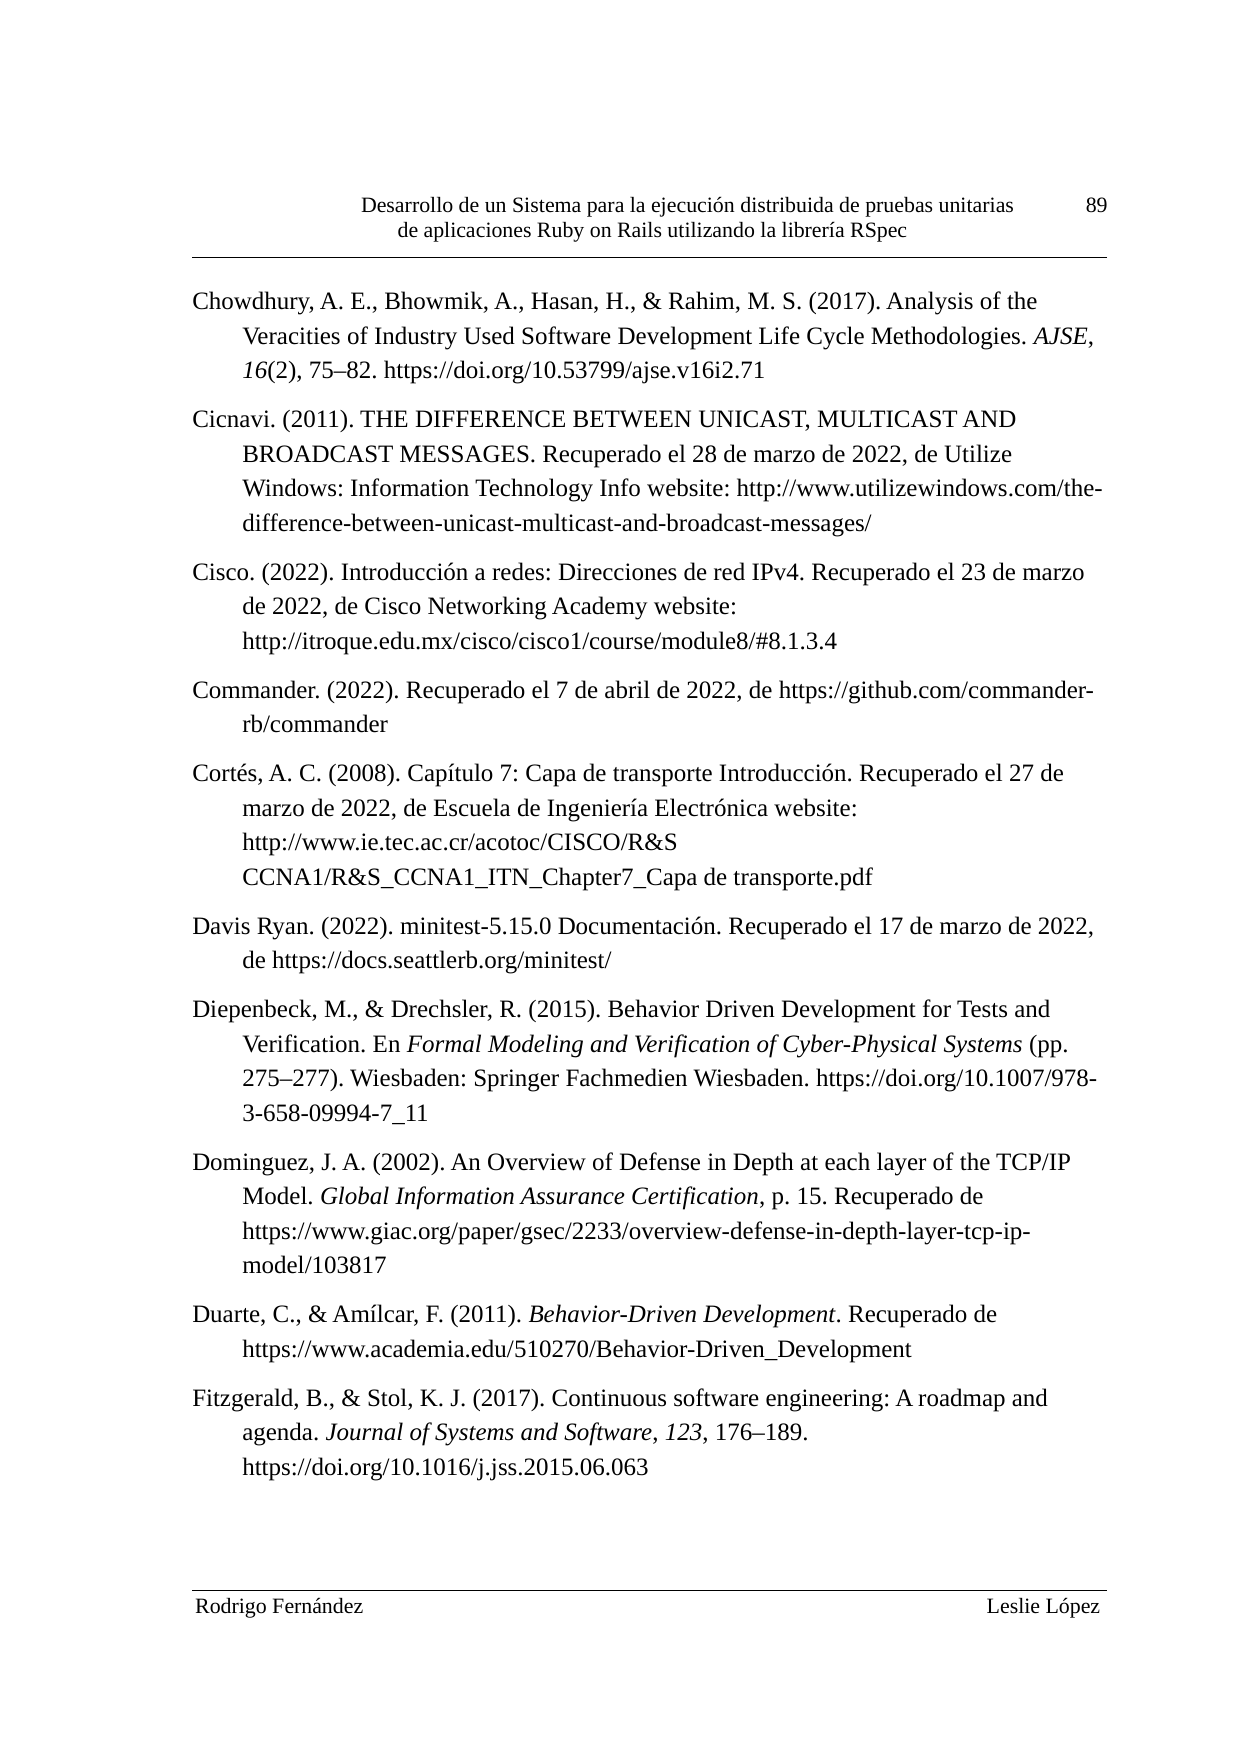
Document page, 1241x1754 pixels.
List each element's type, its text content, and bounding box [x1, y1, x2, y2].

text Diepenbeck, M., & Drechsler, R. (2015). Behavior Driven Development for Tests and Verification. En Formal Modeling and Verification of Cyber-Physical Systems (pp. 275–277). Wiesbaden: Springer Fachmedien Wiesbaden. https://doi.org/10.1007/978-3-658-09994-7_11 [192, 994, 1107, 1127]
text Dominguez, J. A. (2002). An Overview of Defense in Depth at each layer of the TCP/IP Model. Global Information Assurance Certification, p. 15. Recuperado de https://www.giac.org/paper/gsec/2233/overview-defense-in-depth-layer-tcp-ip-model/103817 [192, 1147, 1107, 1279]
text Fitzgerald, B., & Stol, K. J. (2017). Continuous software engineering: A roadmap and agenda. Journal of Systems and Software, 123, 176–189. https://doi.org/10.1016/j.jss.2015.06.063 [192, 1383, 1107, 1481]
text Chowdhury, A. E., Bhowmik, A., Hasan, H., & Rahim, M. S. (2017). Analysis of the Veracities of Industry Used Software Development Life Cycle Methodologies. AJSE, 16(2), 75–82. https://doi.org/10.53799/ajse.v16i2.71 [192, 286, 1107, 384]
text Cicnavi. (2011). THE DIFFERENCE BETWEEN UNICAST, MULTICAST AND BROADCAST MESSAGES. Recuperado el 28 de marzo de 2022, de Utilize Windows: Information Technology Info website: http://www.utilizewindows.com/the-difference-between-unicast-multicast-and-broadcast-messages/ [192, 404, 1107, 537]
text Commander. (2022). Recuperado el 7 de abril de 2022, de https://github.com/commander-rb/commander [192, 675, 1107, 738]
text Davis Ryan. (2022). minitest-5.15.0 Documentación. Recuperado el 17 de marzo de 2022, de https://docs.seattlerb.org/minitest/ [192, 911, 1107, 974]
text Cisco. (2022). Introducción a redes: Direcciones de red IPv4. Recuperado el 23 de marzo de 2022, de Cisco Networking Academy website: http://itroque.edu.mx/cisco/cisco1/course/module8/#8.1.3.4 [192, 557, 1107, 654]
text Cortés, A. C. (2008). Capítulo 7: Capa de transporte Introducción. Recuperado el 27 de marzo de 2022, de Escuela de Ingeniería Electrónica website: http://www.ie.tec.ac.cr/acotoc/CISCO/R&S CCNA1/R&S_CCNA1_ITN_Chapter7_Capa de transporte.pdf [192, 758, 1107, 891]
text Duarte, C., & Amílcar, F. (2011). Behavior-Driven Development. Recuperado de https://www.academia.edu/510270/Behavior-Driven_Development [192, 1299, 1107, 1363]
